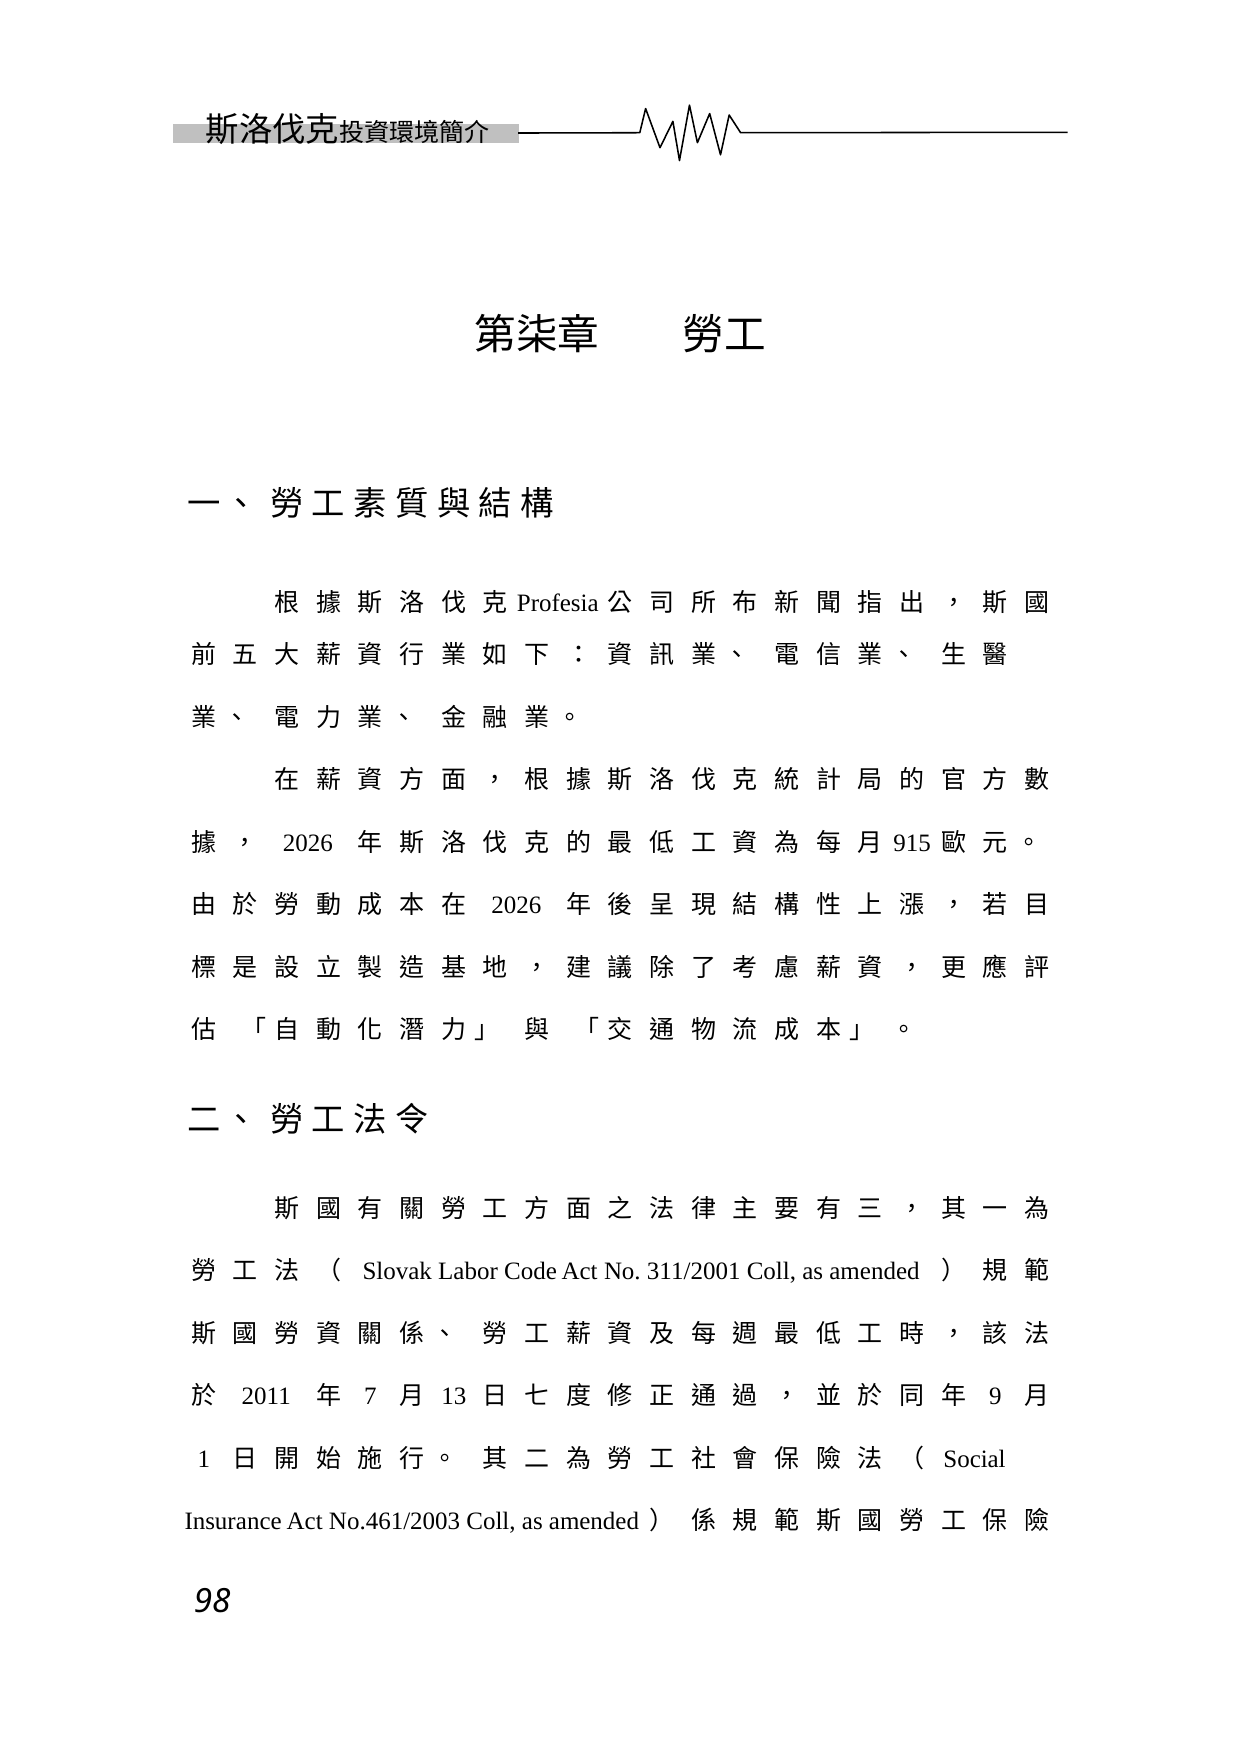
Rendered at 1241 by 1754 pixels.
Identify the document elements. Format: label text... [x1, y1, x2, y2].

text 二、勞工法令 [183, 1075, 1058, 1138]
text 一、勞工素質與結構 [183, 459, 1058, 522]
text 在薪資方面，根據斯洛伐克統計局的官方數據，2026年斯洛伐克的最低工資為每月915歐元。由於勞動成本在2026年後呈現結構性上漲，若目標是設立製造基地，建議除了考慮薪資，更應評估「自動化潛力」與「交通物流成本」。 [183, 736, 1058, 1049]
text 根據斯洛伐克Profesia公司所布新聞指出，斯國前五大薪資行業如下：資訊業、電信業、生醫業、電力業、金融業。 [183, 549, 1058, 736]
text 斯國有關勞工方面之法律主要有三，其一為勞工法（Slovak Labor Code Act No. 311/2001 Coll, as amended）規範斯國勞資關係、勞工薪資及每週最低工時，該法於2011年7月13日七度修正通過，並於同年9月1日開始施行。其二為勞工社會保險法（Social Insurance Act No.461/2003 Coll, as amended）係規範斯國勞工保險 [183, 1165, 1058, 1540]
text 第柒章 勞工 [183, 290, 1058, 352]
